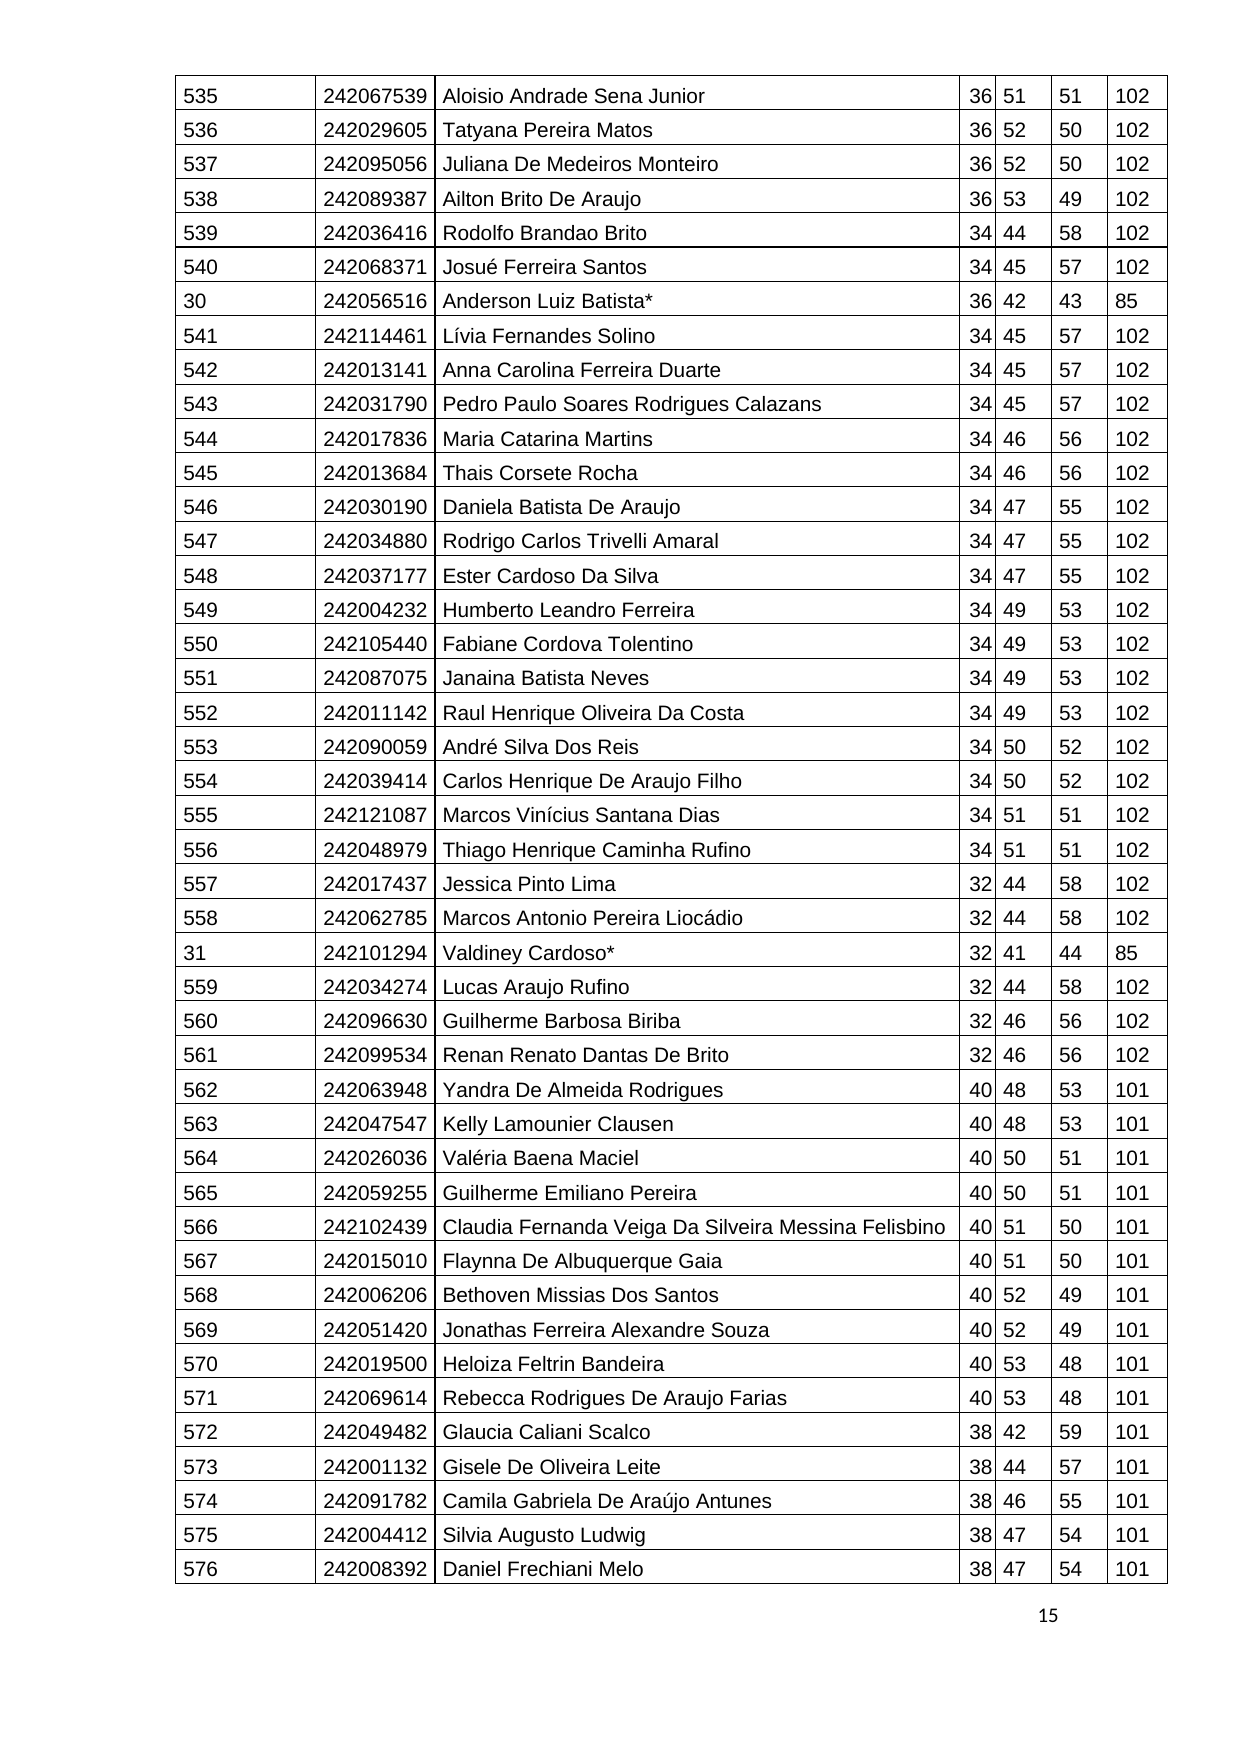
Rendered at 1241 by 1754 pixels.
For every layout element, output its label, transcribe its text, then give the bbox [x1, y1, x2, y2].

table_cell 40 [960, 1139, 995, 1172]
table_cell 54 [1052, 1550, 1107, 1583]
table_cell André Silva Dos Reis [436, 727, 959, 760]
table_cell 545 [176, 453, 315, 486]
table_cell Yandra De Almeida Rodrigues [436, 1070, 959, 1103]
table_cell 52 [996, 145, 1051, 178]
table_cell 102 [1108, 830, 1167, 863]
table_cell 48 [1052, 1344, 1107, 1377]
table_cell 102 [1108, 419, 1167, 452]
table_cell 36 [960, 179, 995, 212]
table_cell Fabiane Cordova Tolentino [436, 624, 959, 658]
table_cell 38 [960, 1515, 995, 1549]
table_cell 242067539 [316, 76, 434, 109]
table_cell Guilherme Barbosa Biriba [436, 1001, 959, 1034]
table_cell 51 [1052, 830, 1107, 863]
table_cell 242039414 [316, 761, 434, 795]
table_cell 242056516 [316, 282, 434, 315]
table_cell 85 [1108, 282, 1167, 315]
table_cell 46 [996, 1481, 1051, 1514]
table_cell 49 [996, 693, 1051, 726]
table_cell 42 [996, 282, 1051, 315]
table_cell 242114461 [316, 316, 434, 349]
table_cell 51 [1052, 1173, 1107, 1206]
table_cell 42 [996, 1413, 1051, 1446]
table_cell Daniel Frechiani Melo [436, 1550, 959, 1583]
table_cell 540 [176, 248, 315, 281]
table_cell 58 [1052, 967, 1107, 1000]
table_cell 30 [176, 282, 315, 315]
table_cell 102 [1108, 1036, 1167, 1069]
table_cell 242047547 [316, 1104, 434, 1137]
table_cell 242121087 [316, 796, 434, 829]
table_cell Lucas Araujo Rufino [436, 967, 959, 1000]
table_cell 551 [176, 659, 315, 692]
table_cell 38 [960, 1481, 995, 1514]
table_cell 102 [1108, 385, 1167, 418]
table_cell 52 [996, 1276, 1051, 1309]
table_cell 32 [960, 899, 995, 932]
table_cell 51 [996, 1207, 1051, 1240]
table_cell Bethoven Missias Dos Santos [436, 1276, 959, 1309]
table_cell 45 [996, 350, 1051, 383]
table_cell 102 [1108, 967, 1167, 1000]
table_cell 102 [1108, 248, 1167, 281]
table_cell 242090059 [316, 727, 434, 760]
table_cell 57 [1052, 385, 1107, 418]
table_cell 535 [176, 76, 315, 109]
table_cell 36 [960, 145, 995, 178]
table_cell 242036416 [316, 213, 434, 246]
table_cell 56 [1052, 1001, 1107, 1034]
table_cell 52 [996, 110, 1051, 143]
table_cell 242017836 [316, 419, 434, 452]
table_cell 47 [996, 556, 1051, 589]
table_cell 51 [996, 76, 1051, 109]
table_cell 51 [996, 1241, 1051, 1274]
table_cell 51 [996, 830, 1051, 863]
table_cell 48 [1052, 1378, 1107, 1412]
table_cell 242008392 [316, 1550, 434, 1583]
table_cell 32 [960, 1036, 995, 1069]
table_cell 554 [176, 761, 315, 795]
table_cell 53 [1052, 1104, 1107, 1137]
table_cell Rodolfo Brandao Brito [436, 213, 959, 246]
table_cell 242019500 [316, 1344, 434, 1377]
table_cell 40 [960, 1241, 995, 1274]
table_cell Jessica Pinto Lima [436, 864, 959, 897]
table_cell 102 [1108, 796, 1167, 829]
table_cell 57 [1052, 316, 1107, 349]
table_cell 56 [1052, 419, 1107, 452]
table_cell 242001132 [316, 1447, 434, 1480]
table_cell 45 [996, 316, 1051, 349]
table_cell 570 [176, 1344, 315, 1377]
table_cell 101 [1108, 1515, 1167, 1549]
table_cell 53 [1052, 1070, 1107, 1103]
table_cell 40 [960, 1344, 995, 1377]
table_cell 242051420 [316, 1310, 434, 1343]
table_cell 101 [1108, 1344, 1167, 1377]
table_cell Thiago Henrique Caminha Rufino [436, 830, 959, 863]
table_cell 242099534 [316, 1036, 434, 1069]
table_cell 102 [1108, 624, 1167, 658]
table_cell Flaynna De Albuquerque Gaia [436, 1241, 959, 1274]
table_cell 102 [1108, 864, 1167, 897]
table_cell 34 [960, 624, 995, 658]
table_cell 573 [176, 1447, 315, 1480]
table_cell 572 [176, 1413, 315, 1446]
table_cell Maria Catarina Martins [436, 419, 959, 452]
table_cell 101 [1108, 1104, 1167, 1137]
table_cell Guilherme Emiliano Pereira [436, 1173, 959, 1206]
table_cell Thais Corsete Rocha [436, 453, 959, 486]
table_cell 101 [1108, 1173, 1167, 1206]
table_cell Marcos Antonio Pereira Liocádio [436, 899, 959, 932]
table_cell 53 [996, 1378, 1051, 1412]
table_cell Rodrigo Carlos Trivelli Amaral [436, 522, 959, 555]
table_cell Janaina Batista Neves [436, 659, 959, 692]
table_cell 47 [996, 487, 1051, 521]
table_cell 242059255 [316, 1173, 434, 1206]
table_cell 242087075 [316, 659, 434, 692]
table_cell Jonathas Ferreira Alexandre Souza [436, 1310, 959, 1343]
table_cell 242013684 [316, 453, 434, 486]
table_cell Carlos Henrique De Araujo Filho [436, 761, 959, 795]
table_cell 563 [176, 1104, 315, 1137]
table_cell 102 [1108, 76, 1167, 109]
table_cell 102 [1108, 145, 1167, 178]
table_cell Ester Cardoso Da Silva [436, 556, 959, 589]
table_cell 44 [996, 899, 1051, 932]
table_cell 102 [1108, 522, 1167, 555]
table_cell 40 [960, 1276, 995, 1309]
table_cell 53 [996, 179, 1051, 212]
table_cell 101 [1108, 1481, 1167, 1514]
table_cell 50 [1052, 110, 1107, 143]
table_cell 101 [1108, 1378, 1167, 1412]
table_cell 51 [996, 796, 1051, 829]
table_cell 50 [1052, 1241, 1107, 1274]
table_cell 541 [176, 316, 315, 349]
table_cell 45 [996, 248, 1051, 281]
table_cell 58 [1052, 213, 1107, 246]
table_cell 242013141 [316, 350, 434, 383]
table_cell 242029605 [316, 110, 434, 143]
table_cell 46 [996, 1036, 1051, 1069]
table_cell 55 [1052, 487, 1107, 521]
table_cell 102 [1108, 316, 1167, 349]
table_cell 101 [1108, 1447, 1167, 1480]
table_cell 52 [996, 1310, 1051, 1343]
table_cell 48 [996, 1070, 1051, 1103]
table_cell 552 [176, 693, 315, 726]
table_cell Rebecca Rodrigues De Araujo Farias [436, 1378, 959, 1412]
table_cell 51 [1052, 796, 1107, 829]
table_cell 571 [176, 1378, 315, 1412]
table_cell Josué Ferreira Santos [436, 248, 959, 281]
table_cell 576 [176, 1550, 315, 1583]
table_cell 38 [960, 1550, 995, 1583]
table_cell 556 [176, 830, 315, 863]
table_cell Renan Renato Dantas De Brito [436, 1036, 959, 1069]
table_cell Kelly Lamounier Clausen [436, 1104, 959, 1137]
table_cell Camila Gabriela De Araújo Antunes [436, 1481, 959, 1514]
table_cell 542 [176, 350, 315, 383]
table_cell 44 [996, 213, 1051, 246]
table_cell 102 [1108, 110, 1167, 143]
table_cell 242095056 [316, 145, 434, 178]
table_cell 34 [960, 419, 995, 452]
table_cell Pedro Paulo Soares Rodrigues Calazans [436, 385, 959, 418]
table_cell 102 [1108, 761, 1167, 795]
table_cell 46 [996, 453, 1051, 486]
table_cell 557 [176, 864, 315, 897]
table_cell 544 [176, 419, 315, 452]
table_cell 242006206 [316, 1276, 434, 1309]
table_cell 242063948 [316, 1070, 434, 1103]
table_cell 101 [1108, 1241, 1167, 1274]
table_cell 58 [1052, 864, 1107, 897]
table_cell 44 [996, 967, 1051, 1000]
table_cell 565 [176, 1173, 315, 1206]
table_cell 49 [1052, 1310, 1107, 1343]
table_cell 560 [176, 1001, 315, 1034]
table_cell 53 [1052, 693, 1107, 726]
table_cell Anderson Luiz Batista* [436, 282, 959, 315]
table_cell 34 [960, 385, 995, 418]
table_cell 559 [176, 967, 315, 1000]
table_cell 44 [1052, 933, 1107, 966]
table_cell 242069614 [316, 1378, 434, 1412]
table_cell 242037177 [316, 556, 434, 589]
table_cell Juliana De Medeiros Monteiro [436, 145, 959, 178]
table_cell Daniela Batista De Araujo [436, 487, 959, 521]
table_cell 549 [176, 590, 315, 623]
table_cell 38 [960, 1447, 995, 1480]
table_cell 101 [1108, 1276, 1167, 1309]
table_cell 34 [960, 316, 995, 349]
table_cell 40 [960, 1378, 995, 1412]
table_cell Aloisio Andrade Sena Junior [436, 76, 959, 109]
table_cell 40 [960, 1310, 995, 1343]
table_cell 34 [960, 727, 995, 760]
table_cell 31 [176, 933, 315, 966]
table_cell 101 [1108, 1550, 1167, 1583]
table_cell 50 [996, 761, 1051, 795]
table_cell 55 [1052, 522, 1107, 555]
table_cell 57 [1052, 1447, 1107, 1480]
table_cell 46 [996, 1001, 1051, 1034]
table_cell 36 [960, 282, 995, 315]
table_cell 553 [176, 727, 315, 760]
table_cell 242101294 [316, 933, 434, 966]
table_cell 34 [960, 522, 995, 555]
table_cell 85 [1108, 933, 1167, 966]
table_cell 555 [176, 796, 315, 829]
table_cell 34 [960, 213, 995, 246]
table_cell 242049482 [316, 1413, 434, 1446]
table_cell 102 [1108, 179, 1167, 212]
table_cell Silvia Augusto Ludwig [436, 1515, 959, 1549]
table_cell 242062785 [316, 899, 434, 932]
table_cell 242089387 [316, 179, 434, 212]
table_cell 55 [1052, 556, 1107, 589]
table_cell 52 [1052, 727, 1107, 760]
table_cell 242091782 [316, 1481, 434, 1514]
table_cell Valéria Baena Maciel [436, 1139, 959, 1172]
table_cell Tatyana Pereira Matos [436, 110, 959, 143]
table_cell 102 [1108, 453, 1167, 486]
table_cell 48 [996, 1104, 1051, 1137]
table_cell Marcos Vinícius Santana Dias [436, 796, 959, 829]
table_cell 54 [1052, 1515, 1107, 1549]
table_cell 242011142 [316, 693, 434, 726]
table_cell 34 [960, 487, 995, 521]
table_cell 44 [996, 1447, 1051, 1480]
table_cell 101 [1108, 1207, 1167, 1240]
table_cell 546 [176, 487, 315, 521]
table_cell 574 [176, 1481, 315, 1514]
table_cell 242068371 [316, 248, 434, 281]
table_cell 575 [176, 1515, 315, 1549]
table_cell 34 [960, 659, 995, 692]
table_cell 242031790 [316, 385, 434, 418]
table_cell Gisele De Oliveira Leite [436, 1447, 959, 1480]
table_cell 45 [996, 385, 1051, 418]
table_cell 102 [1108, 659, 1167, 692]
table_cell 50 [1052, 1207, 1107, 1240]
table_cell 32 [960, 967, 995, 1000]
table_cell 53 [1052, 590, 1107, 623]
table_cell 46 [996, 419, 1051, 452]
table_cell 102 [1108, 590, 1167, 623]
table_cell 40 [960, 1207, 995, 1240]
table_cell 51 [1052, 1139, 1107, 1172]
table_cell 40 [960, 1173, 995, 1206]
table_cell 59 [1052, 1413, 1107, 1446]
table_cell 50 [1052, 145, 1107, 178]
table_cell 49 [996, 590, 1051, 623]
table_cell 40 [960, 1070, 995, 1103]
table_cell 564 [176, 1139, 315, 1172]
table_cell 242102439 [316, 1207, 434, 1240]
table_cell 558 [176, 899, 315, 932]
table_cell Glaucia Caliani Scalco [436, 1413, 959, 1446]
table_cell 50 [996, 727, 1051, 760]
table_cell Valdiney Cardoso* [436, 933, 959, 966]
table_cell 53 [1052, 624, 1107, 658]
table_cell 38 [960, 1413, 995, 1446]
table_cell 101 [1108, 1070, 1167, 1103]
table_cell 47 [996, 522, 1051, 555]
table_cell 56 [1052, 1036, 1107, 1069]
table_cell 57 [1052, 248, 1107, 281]
table_cell 34 [960, 761, 995, 795]
table_cell 242096630 [316, 1001, 434, 1034]
table_cell 101 [1108, 1413, 1167, 1446]
table_cell 242048979 [316, 830, 434, 863]
table_cell Lívia Fernandes Solino [436, 316, 959, 349]
table_cell 102 [1108, 727, 1167, 760]
table_cell 41 [996, 933, 1051, 966]
table_cell 242004232 [316, 590, 434, 623]
table_cell 36 [960, 76, 995, 109]
table_cell 102 [1108, 899, 1167, 932]
table_cell 242105440 [316, 624, 434, 658]
table_cell 569 [176, 1310, 315, 1343]
table_cell 102 [1108, 350, 1167, 383]
table_cell 50 [996, 1139, 1051, 1172]
table_cell 102 [1108, 556, 1167, 589]
table_cell 49 [996, 659, 1051, 692]
table_cell 547 [176, 522, 315, 555]
table_cell 102 [1108, 693, 1167, 726]
table_cell 34 [960, 796, 995, 829]
table_cell 50 [996, 1173, 1051, 1206]
table_cell 568 [176, 1276, 315, 1309]
table_cell 550 [176, 624, 315, 658]
table_cell 57 [1052, 350, 1107, 383]
table_cell 34 [960, 248, 995, 281]
table_cell 537 [176, 145, 315, 178]
table_cell 242026036 [316, 1139, 434, 1172]
table_cell 101 [1108, 1139, 1167, 1172]
table_cell 40 [960, 1104, 995, 1137]
table_cell 55 [1052, 1481, 1107, 1514]
table_cell 101 [1108, 1310, 1167, 1343]
table_cell Humberto Leandro Ferreira [436, 590, 959, 623]
table_cell 242004412 [316, 1515, 434, 1549]
table_cell 562 [176, 1070, 315, 1103]
table_cell 32 [960, 1001, 995, 1034]
table_cell 242034880 [316, 522, 434, 555]
table_cell Ailton Brito De Araujo [436, 179, 959, 212]
table_cell 52 [1052, 761, 1107, 795]
table_cell 538 [176, 179, 315, 212]
table_cell Claudia Fernanda Veiga Da Silveira Messina Felisbino [436, 1207, 959, 1240]
table_cell 49 [996, 624, 1051, 658]
table_cell 567 [176, 1241, 315, 1274]
table_cell 34 [960, 693, 995, 726]
table_cell 102 [1108, 213, 1167, 246]
table_cell 242017437 [316, 864, 434, 897]
table_cell 561 [176, 1036, 315, 1069]
table_cell 102 [1108, 487, 1167, 521]
table_cell 56 [1052, 453, 1107, 486]
table_cell 536 [176, 110, 315, 143]
table_cell Raul Henrique Oliveira Da Costa [436, 693, 959, 726]
table_cell 51 [1052, 76, 1107, 109]
table_cell Heloiza Feltrin Bandeira [436, 1344, 959, 1377]
table_cell Anna Carolina Ferreira Duarte [436, 350, 959, 383]
table_cell 53 [996, 1344, 1051, 1377]
table_cell 242034274 [316, 967, 434, 1000]
table_cell 47 [996, 1515, 1051, 1549]
table_cell 34 [960, 556, 995, 589]
table_cell 49 [1052, 1276, 1107, 1309]
table_cell 543 [176, 385, 315, 418]
table_cell 53 [1052, 659, 1107, 692]
table_cell 44 [996, 864, 1051, 897]
table_cell 47 [996, 1550, 1051, 1583]
table_cell 539 [176, 213, 315, 246]
table_cell 566 [176, 1207, 315, 1240]
table_cell 58 [1052, 899, 1107, 932]
table_cell 242030190 [316, 487, 434, 521]
table_cell 49 [1052, 179, 1107, 212]
table_cell 34 [960, 350, 995, 383]
table_cell 102 [1108, 1001, 1167, 1034]
table_cell 43 [1052, 282, 1107, 315]
table_cell 34 [960, 590, 995, 623]
table_cell 242015010 [316, 1241, 434, 1274]
table_cell 32 [960, 933, 995, 966]
table_cell 34 [960, 453, 995, 486]
table_cell 34 [960, 830, 995, 863]
table_cell 32 [960, 864, 995, 897]
table_cell 548 [176, 556, 315, 589]
table_cell 36 [960, 110, 995, 143]
